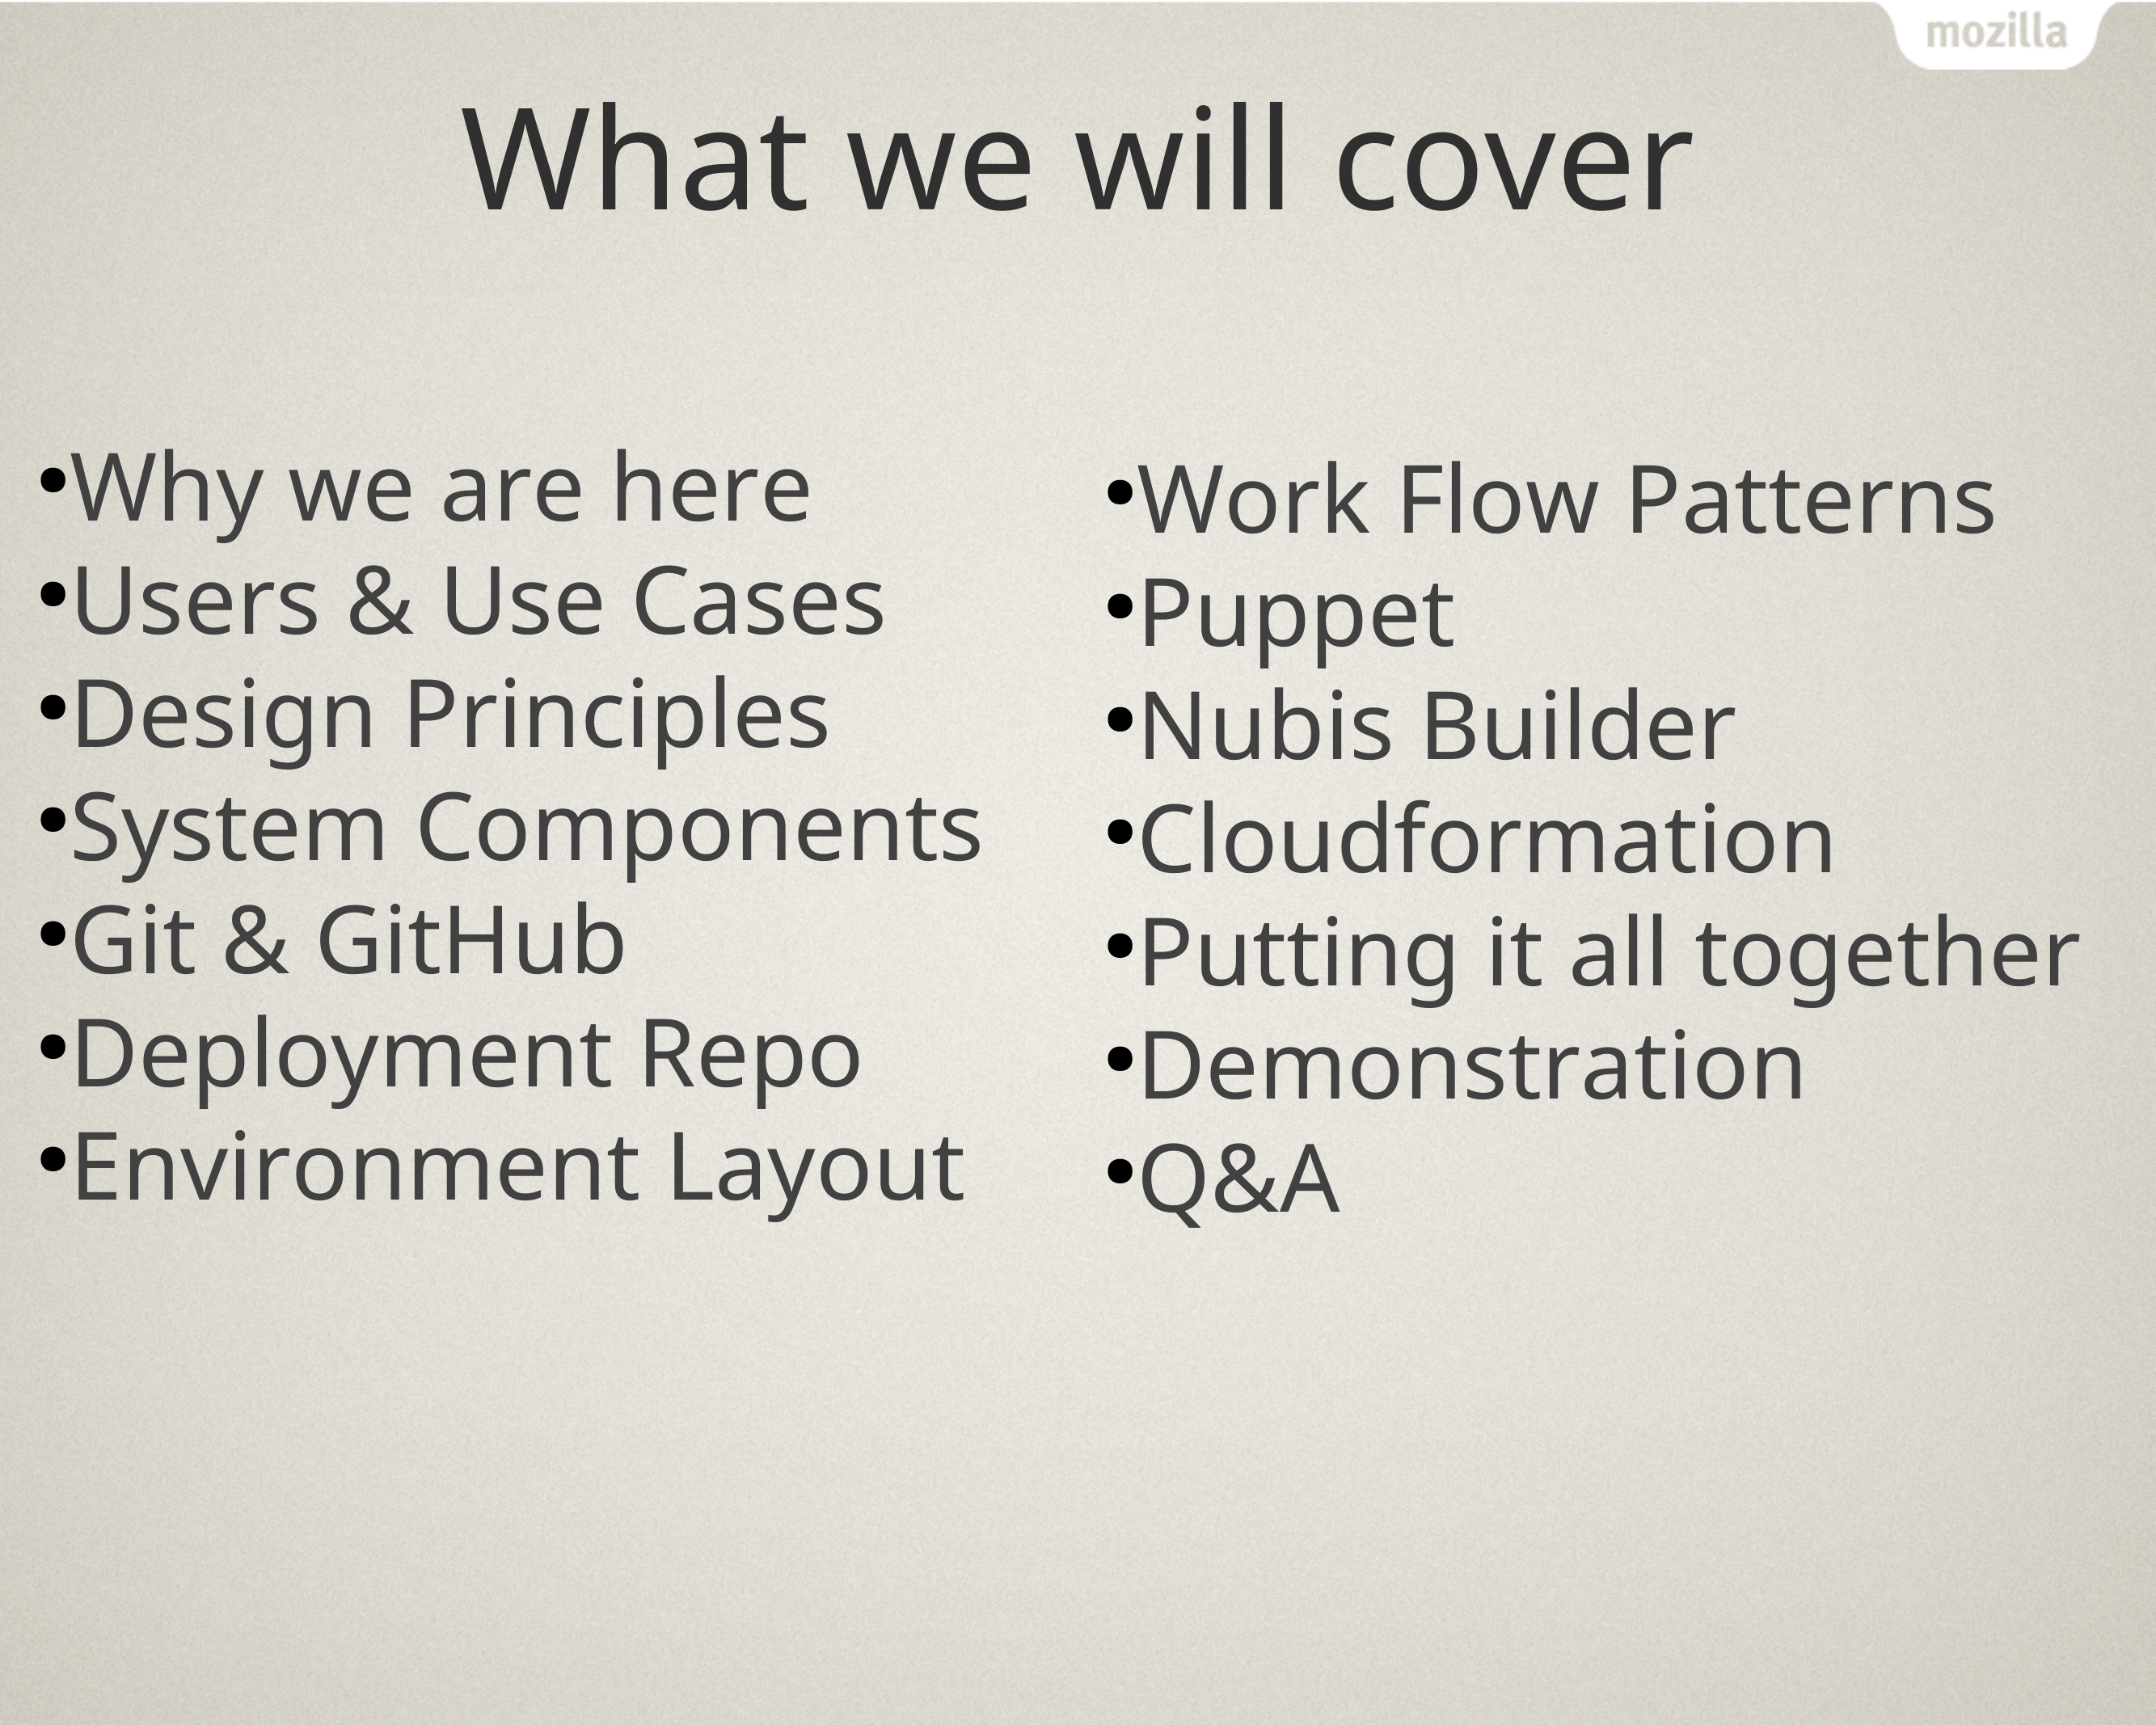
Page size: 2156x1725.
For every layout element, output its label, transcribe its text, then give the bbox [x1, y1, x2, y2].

text_box Why we are here Users & Use Cases Design Principles System Components Git & GitHub Deployment Repo Environment Layout [24, 420, 1061, 1234]
picture [0, 0, 2156, 1725]
text_box Work Flow Patterns Puppet Nubis Builder Cloudformation Putting it all together Demonstration Q&A [1091, 432, 2154, 1238]
title What we will cover [58, 38, 2097, 268]
